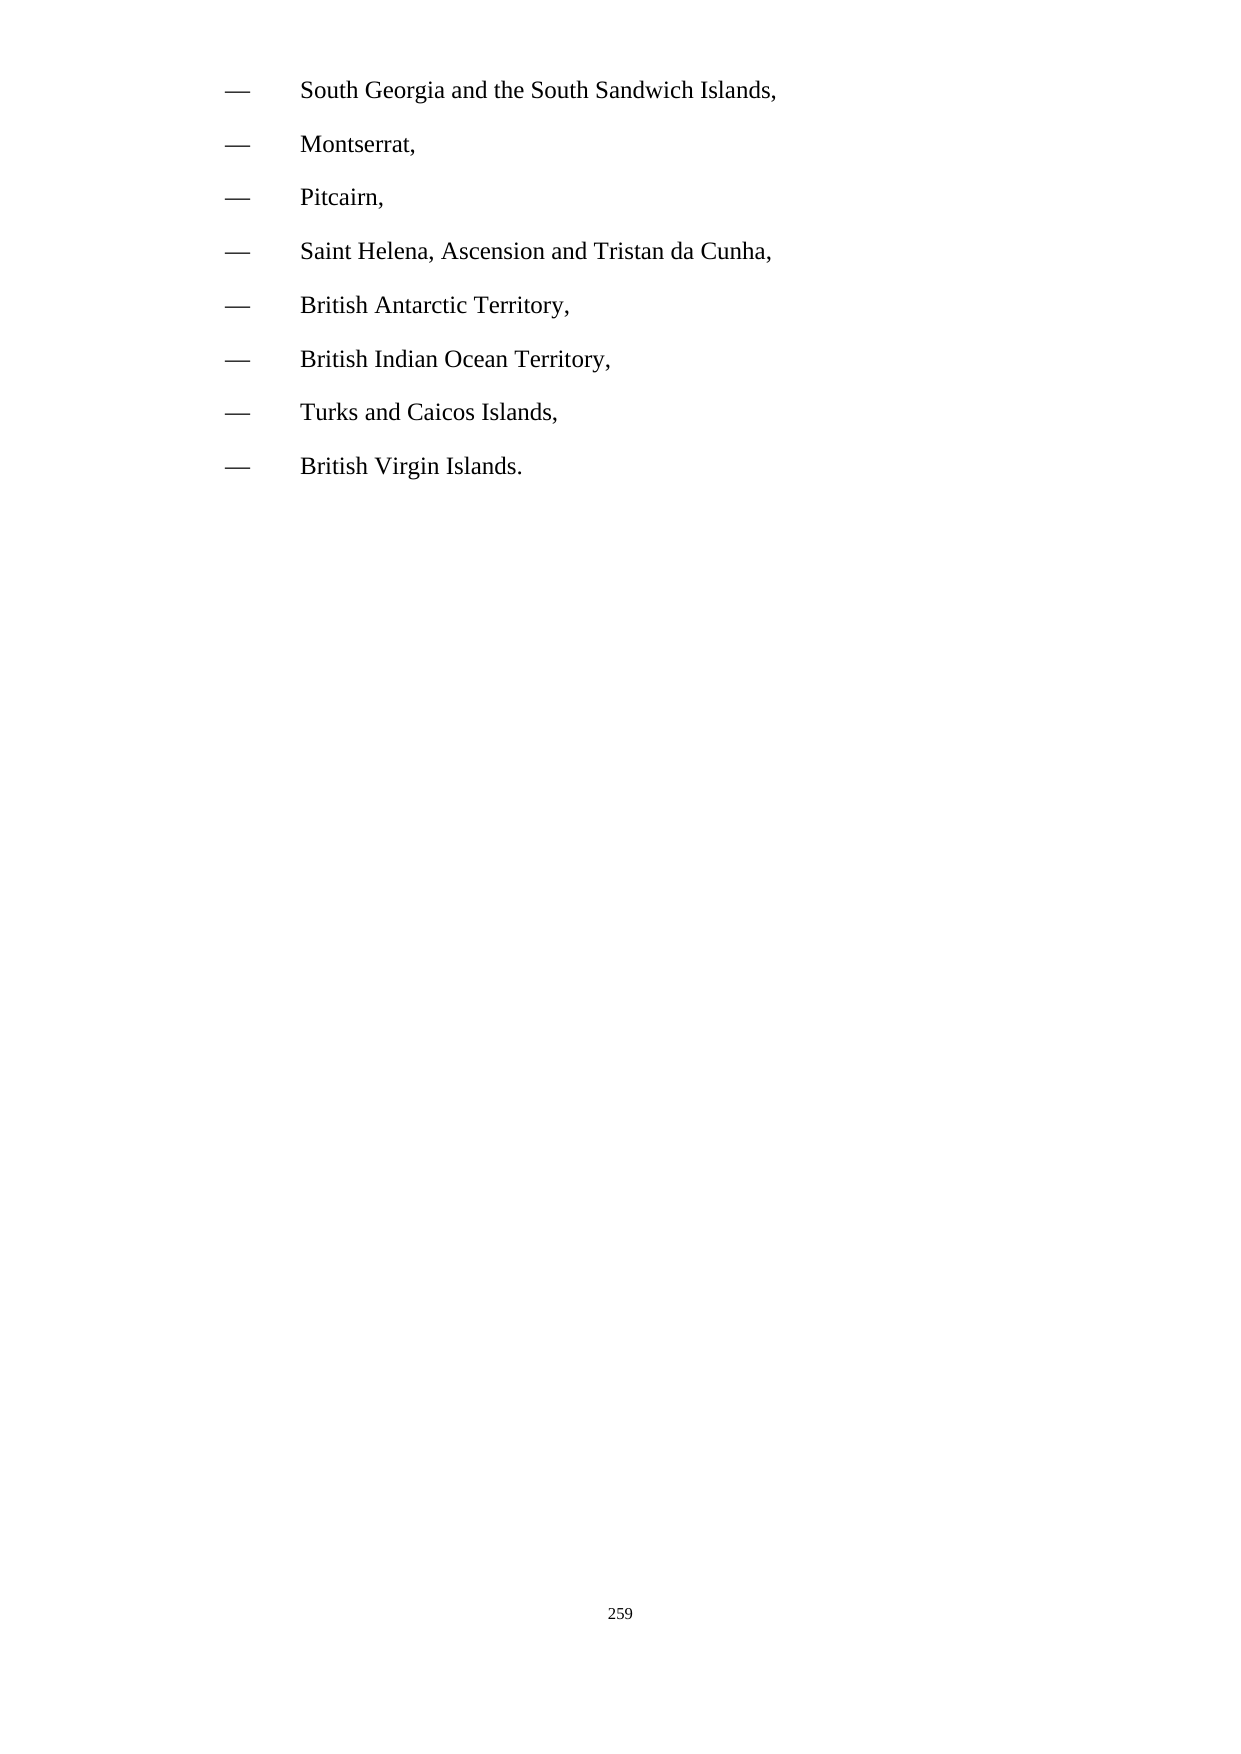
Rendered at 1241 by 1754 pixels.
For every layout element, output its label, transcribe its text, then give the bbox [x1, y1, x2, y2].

text — British Indian Ocean Territory, [225, 344, 1090, 372]
text — Montserrat, [225, 129, 1090, 157]
text — South Georgia and the South Sandwich Islands, [225, 75, 1090, 104]
text — British Virgin Islands. [225, 451, 1090, 480]
text — British Antarctic Territory, [225, 290, 1090, 319]
text — Pitcairn, [225, 182, 1090, 211]
text — Turks and Caicos Islands, [225, 397, 1090, 426]
text — Saint Helena, Ascension and Tristan da Cunha, [225, 236, 1090, 265]
